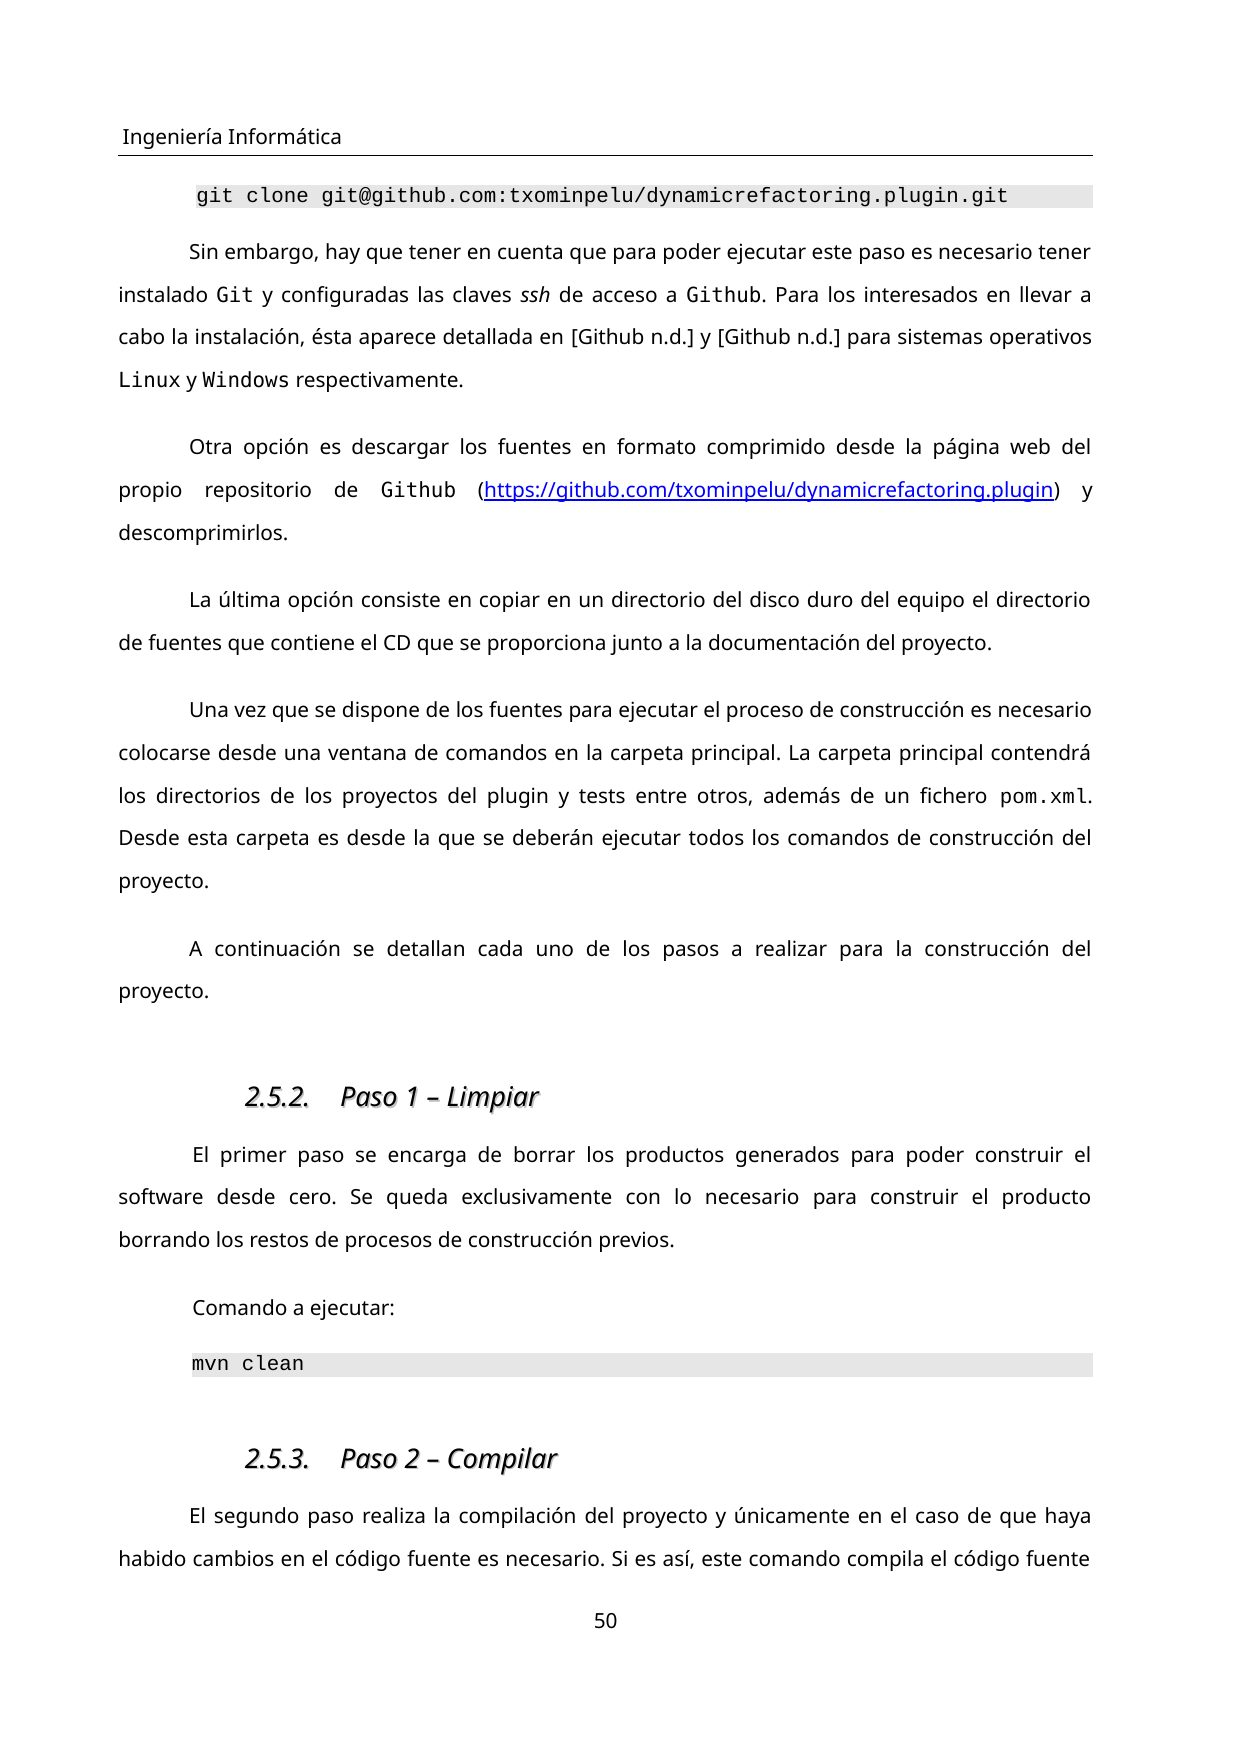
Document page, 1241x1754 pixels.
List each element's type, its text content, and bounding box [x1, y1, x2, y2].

subtitle Paso 2 – Compilar [310, 1439, 1093, 1476]
text git clone git@github.com:txominpelu/dynamicrefactoring.plugin.git [196, 185, 1093, 208]
text mvn clean [192, 1353, 1093, 1377]
text Una vez que se dispone de los fuentes para ejecutar el proceso de construcción es necesario colocarse desde una ventana de comandos en la carpeta principal. La carpeta principal contendrá los directorios de los proyectos del plugin y tests entre otros, además de un fichero pom.xml. Desde esta carpeta es desde la que se deberán ejecutar todos los comandos de construcción del proyecto. [118, 696, 1093, 894]
subtitle Paso 1 – Limpiar [310, 1078, 1093, 1115]
text Comando a ejecutar: [118, 1293, 1093, 1321]
text El primer paso se encarga de borrar los productos generados para poder construir el software desde cero. Se queda exclusivamente con lo necesario para construir el producto borrando los restos de procesos de construcción previos. [118, 1140, 1093, 1253]
text Otra opción es descargar los fuentes en formato comprimido desde la página web del propio repositorio de Github (https://github.com/txominpelu/dynamicrefactoring.plugin) y descomprimirlos. [118, 432, 1093, 546]
text Sin embargo, hay que tener en cuenta que para poder ejecutar este paso es necesario tener instalado Git y configuradas las claves ssh de acceso a Github. Para los interesados en llevar a cabo la instalación, ésta aparece detallada en [Github n.d.] y [Github n.d.] para sistemas operativos Linux y Windows respectivamente. [118, 237, 1093, 393]
text A continuación se detallan cada uno de los pasos a realizar para la construcción del proyecto. [118, 934, 1093, 1005]
text El segundo paso realiza la compilación del proyecto y únicamente en el caso de que haya habido cambios en el código fuente es necesario. Si es así, este comando compila el código fuente [118, 1501, 1093, 1572]
text La última opción consiste en copiar en un directorio del disco duro del equipo el directorio de fuentes que contiene el CD que se proporciona junto a la documentación del proyecto. [118, 585, 1093, 656]
